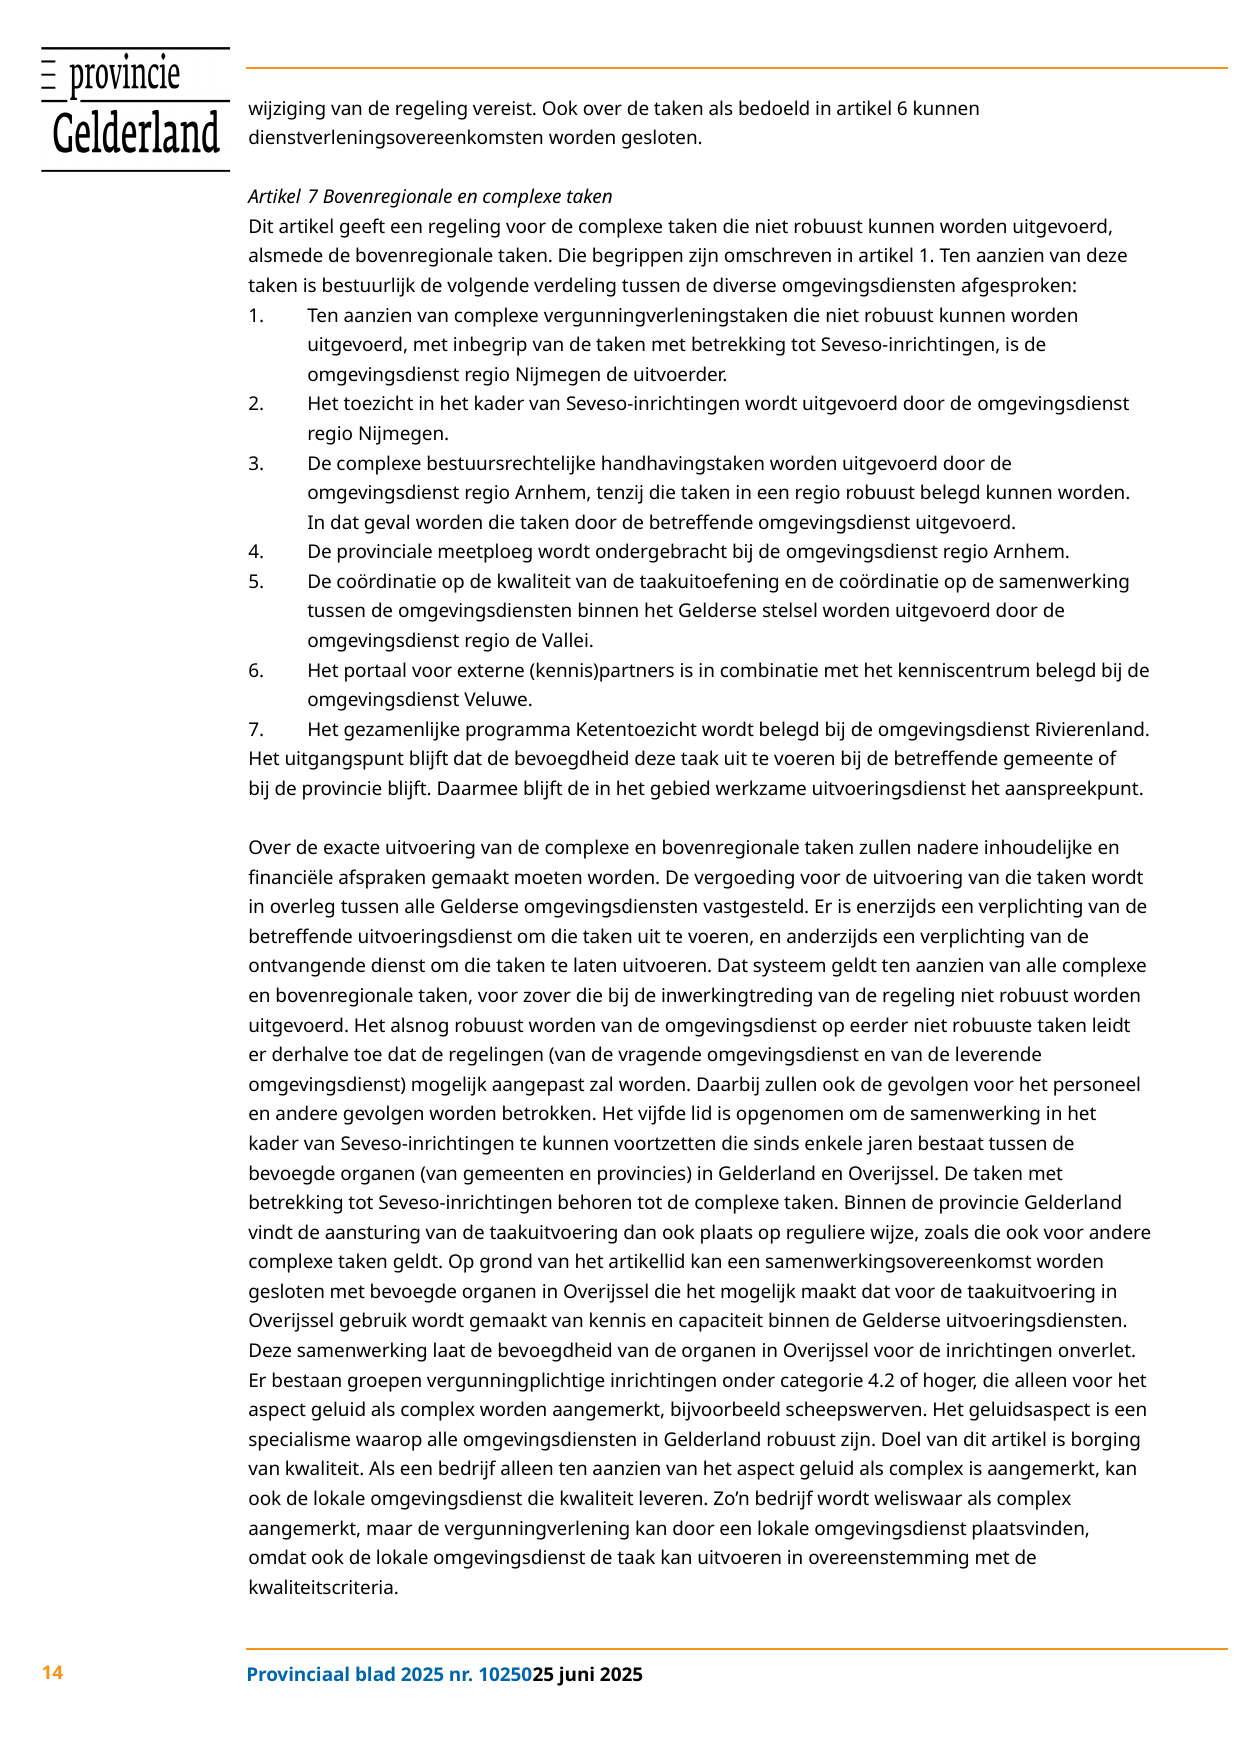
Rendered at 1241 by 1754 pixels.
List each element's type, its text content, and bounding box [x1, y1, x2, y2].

list Het toezicht in het kader van Seveso-inrichtingen wordt uitgevoerd door de omgevingsdienst regio Nijmegen. [248, 391, 1152, 446]
text Artikel 7 Bovenregionale en complexe taken [248, 183, 1152, 209]
list De complexe bestuursrechtelijke handhavingstaken worden uitgevoerd door de omgevingsdienst regio Arnhem, tenzij die taken in een regio robuust belegd kunnen worden. In dat geval worden die taken door de betreffende omgevingsdienst uitgevoerd. [248, 450, 1152, 535]
text Er bestaan groepen vergunningplichtige inrichtingen onder categorie 4.2 of hoger, die alleen voor het aspect geluid als complex worden aangemerkt, bijvoorbeeld scheepswerven. Het geluidsaspect is een specialisme waarop alle omgevingsdiensten in Gelderland robuust zijn. Doel van dit artikel is borging van kwaliteit. Als een bedrijf alleen ten aanzien van het aspect geluid als complex is aangemerkt, kan ook de lokale omgevingsdienst die kwaliteit leveren. Zo’n bedrijf wordt weliswaar als complex aangemerkt, maar de vergunningverlening kan door een lokale omgevingsdienst plaatsvinden, omdat ook de lokale omgevingsdienst de taak kan uitvoeren in overeenstemming met de kwaliteitscriteria. [248, 1367, 1152, 1600]
text Over de exacte uitvoering van de complexe en bovenregionale taken zullen nadere inhoudelijke en financiële afspraken gemaakt moeten worden. De vergoeding voor de uitvoering van die taken wordt in overleg tussen alle Gelderse omgevingsdiensten vastgesteld. Er is enerzijds een verplichting van de betreffende uitvoeringsdienst om die taken uit te voeren, en anderzijds een verplichting van de ontvangende dienst om die taken te laten uitvoeren. Dat systeem geldt ten aanzien van alle complexe en bovenregionale taken, voor zover die bij de inwerkingtreding van de regeling niet robuust worden uitgevoerd. Het alsnog robuust worden van de omgevingsdienst op eerder niet robuuste taken leidt er derhalve toe dat de regelingen (van de vragende omgevingsdienst en van de leverende omgevingsdienst) mogelijk aangepast zal worden. Daarbij zullen ook de gevolgen voor het personeel en andere gevolgen worden betrokken. Het vijfde lid is opgenomen om de samenwerking in het kader van Seveso-inrichtingen te kunnen voortzetten die sinds enkele jaren bestaat tussen de bevoegde organen (van gemeenten en provincies) in Gelderland en Overijssel. De taken met betrekking tot Seveso-inrichtingen behoren tot de complexe taken. Binnen de provincie Gelderland vindt de aansturing van de taakuitvoering dan ook plaats op reguliere wijze, zoals die ook voor andere complexe taken geldt. Op grond van het artikellid kan een samenwerkingsovereenkomst worden gesloten met bevoegde organen in Overijssel die het mogelijk maakt dat voor de taakuitvoering in Overijssel gebruik wordt gemaakt van kennis en capaciteit binnen de Gelderse uitvoeringsdiensten. Deze samenwerking laat de bevoegdheid van de organen in Overijssel voor de inrichtingen onverlet. [248, 834, 1152, 1363]
text wijziging van de regeling vereist. Ook over de taken als bedoeld in artikel 6 kunnen dienstverleningsovereenkomsten worden gesloten. [248, 95, 1152, 150]
text Het uitgangspunt blijft dat de bevoegdheid deze taak uit te voeren bij de betreffende gemeente of bij de provincie blijft. Daarmee blijft de in het gebied werkzame uitvoeringsdienst het aanspreekpunt. [248, 746, 1152, 801]
picture [41, 47, 231, 172]
list De coördinatie op de kwaliteit van de taakuitoefening en de coördinatie op de samenwerking tussen de omgevingsdiensten binnen het Gelderse stelsel worden uitgevoerd door de omgevingsdienst regio de Vallei. [248, 568, 1152, 653]
list De provinciale meetploeg wordt ondergebracht bij de omgevingsdienst regio Arnhem. [248, 538, 1152, 564]
list Ten aanzien van complexe vergunningverleningstaken die niet robuust kunnen worden uitgevoerd, met inbegrip van de taken met betrekking tot Seveso-inrichtingen, is de omgevingsdienst regio Nijmegen de uitvoerder. [248, 302, 1152, 387]
list Het gezamenlijke programma Ketentoezicht wordt belegd bij de omgevingsdienst Rivierenland. [248, 716, 1152, 742]
text Dit artikel geeft een regeling voor de complexe taken die niet robuust kunnen worden uitgevoerd, alsmede de bovenregionale taken. Die begrippen zijn omschreven in artikel 1. Ten aanzien van deze taken is bestuurlijk de volgende verdeling tussen de diverse omgevingsdiensten afgesproken: [248, 213, 1152, 298]
list Het portaal voor externe (kennis)partners is in combinatie met het kenniscentrum belegd bij de omgevingsdienst Veluwe. [248, 657, 1152, 712]
